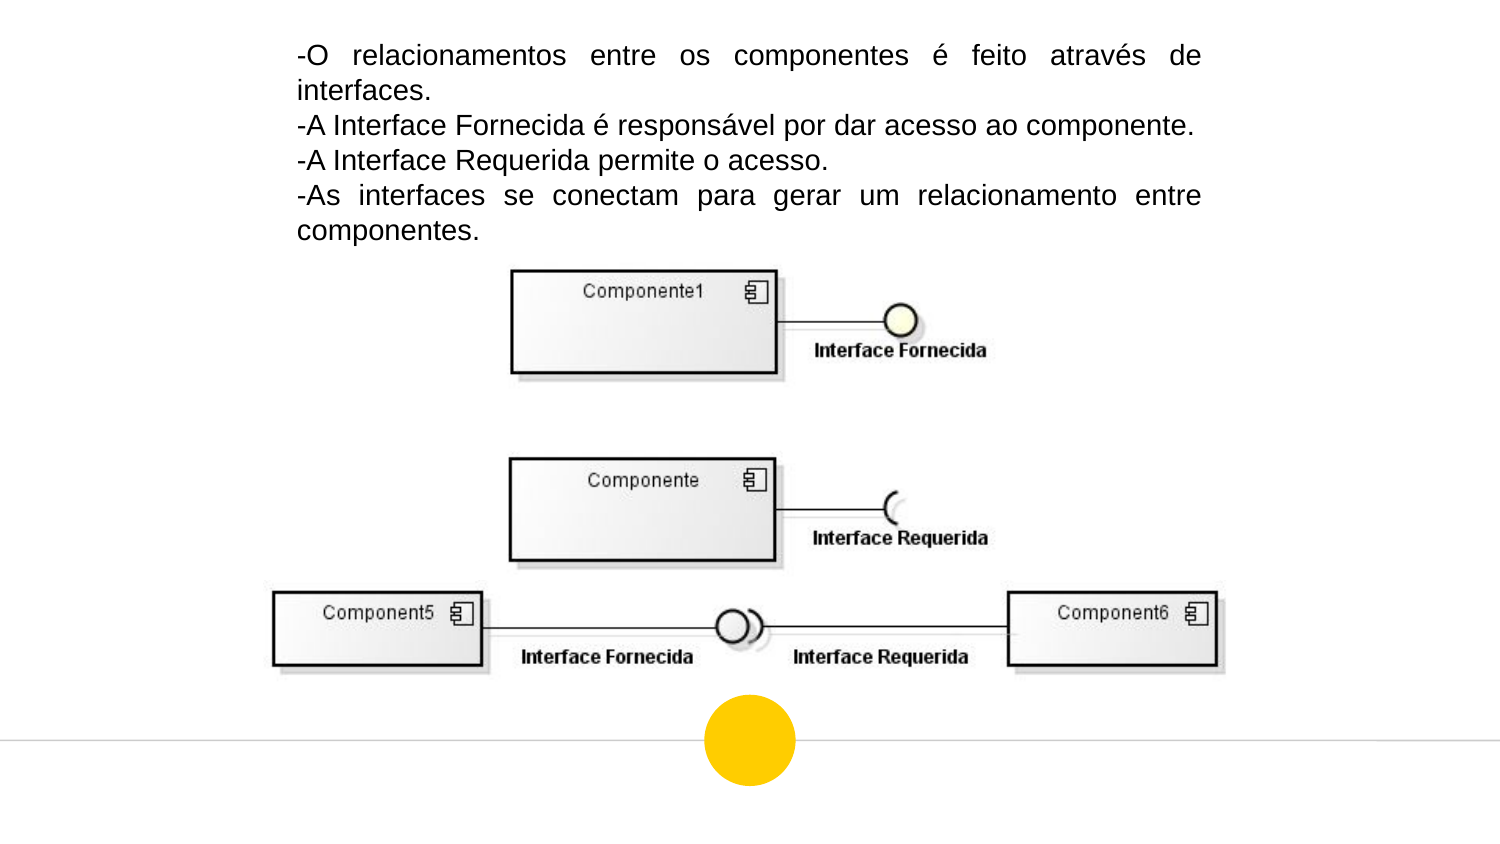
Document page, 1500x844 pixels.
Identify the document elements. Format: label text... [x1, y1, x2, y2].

picture [263, 252, 1237, 683]
text_box -O relacionamentos entre os componentes é feito através de interfaces. -A Interface Fornecida é responsável por dar acesso ao componente. -A Interface Requerida permite o acesso. -As interfaces se conectam para gerar um relacionamento entre componentes. [281, 21, 1219, 252]
